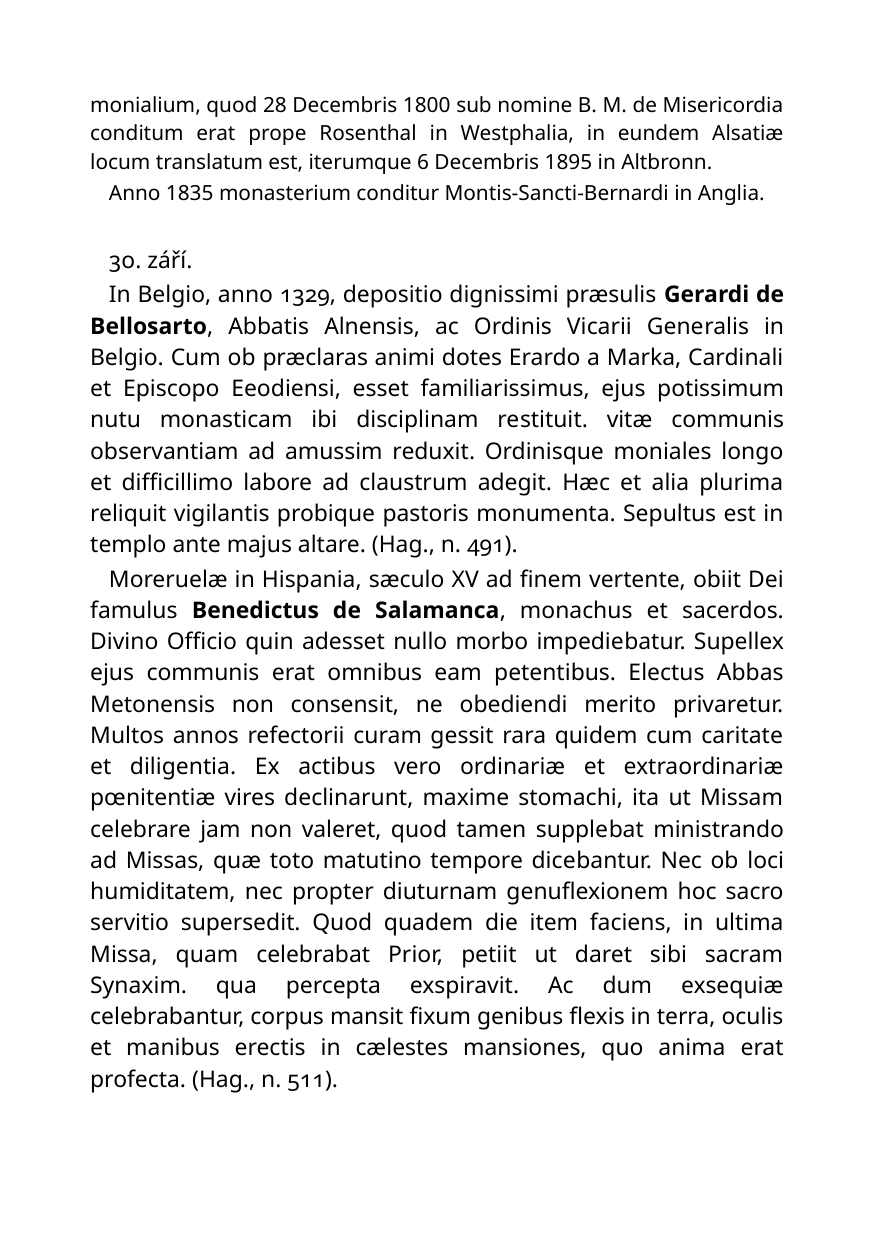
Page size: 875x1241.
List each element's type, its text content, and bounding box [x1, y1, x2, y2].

text Anno 1835 monasterium conditur Montis-Sancti-Bernardi in Anglia. [90, 178, 784, 207]
text In Belgio, anno 1329, depositio dignissimi præsulis Gerardi de Bellosarto, Abbatis Alnensis, ac Ordinis Vicarii Gene­ralis in Belgio. Cum ob præclaras animi dotes Erardo a Marka, Cardinali et Episcopo Eeodiensi, esset familiarissi­mus, ejus potissimum nutu monasticam ibi disciplinam re­stituit. vitæ communis observantiam ad amussim reduxit. Ordinisque moniales longo et difficillimo labore ad claustrum adegit. Hæc et alia plurima reliquit vigilantis probique pastoris monumenta. Sepultus est in templo ante majus altare. (Hag., n. 491). [90, 278, 784, 559]
text Moreruelæ in Hispania, sæculo XV ad finem vertente, obiit Dei famulus Benedictus de Salamanca, monachus et sacerdos. Divino Officio quin adesset nullo morbo impedie­batur. Supellex ejus communis erat omnibus eam petentibus. Electus Abbas Metonensis non consensit, ne obediendi merito privaretur. Multos annos refectorii curam gessit rara quidem cum caritate et diligentia. Ex actibus vero ordinariæ et extraordinariæ pœnitentiæ vires declinarunt, maxime stomachi, ita ut Missam celebrare jam non valeret, quod tamen supple­bat ministrando ad Missas, quæ toto matutino tempore dice­bantur. Nec ob loci humiditatem, nec propter diuturnam genuflexionem hoc sacro servitio supersedit. Quod quadem die item faciens, in ultima Missa, quam celebrabat Prior, petiit ut daret sibi sacram Synaxim. qua percepta exspiravit. Ac dum exsequiæ celebrabantur, corpus mansit fixum genibus flexis in terra, oculis et manibus erectis in cælestes mansiones, quo anima erat profecta. (Hag., n. 511). [90, 563, 784, 1094]
text 3o. září. [90, 244, 784, 275]
text monialium, quod 28 Decembris 1800 sub nomine B. M. de Misericordia conditum erat prope Rosenthal in Westphalia, in eundem Alsatiæ locum translatum est, iterumque 6 Decembris 1895 in Altbronn. [90, 90, 784, 175]
